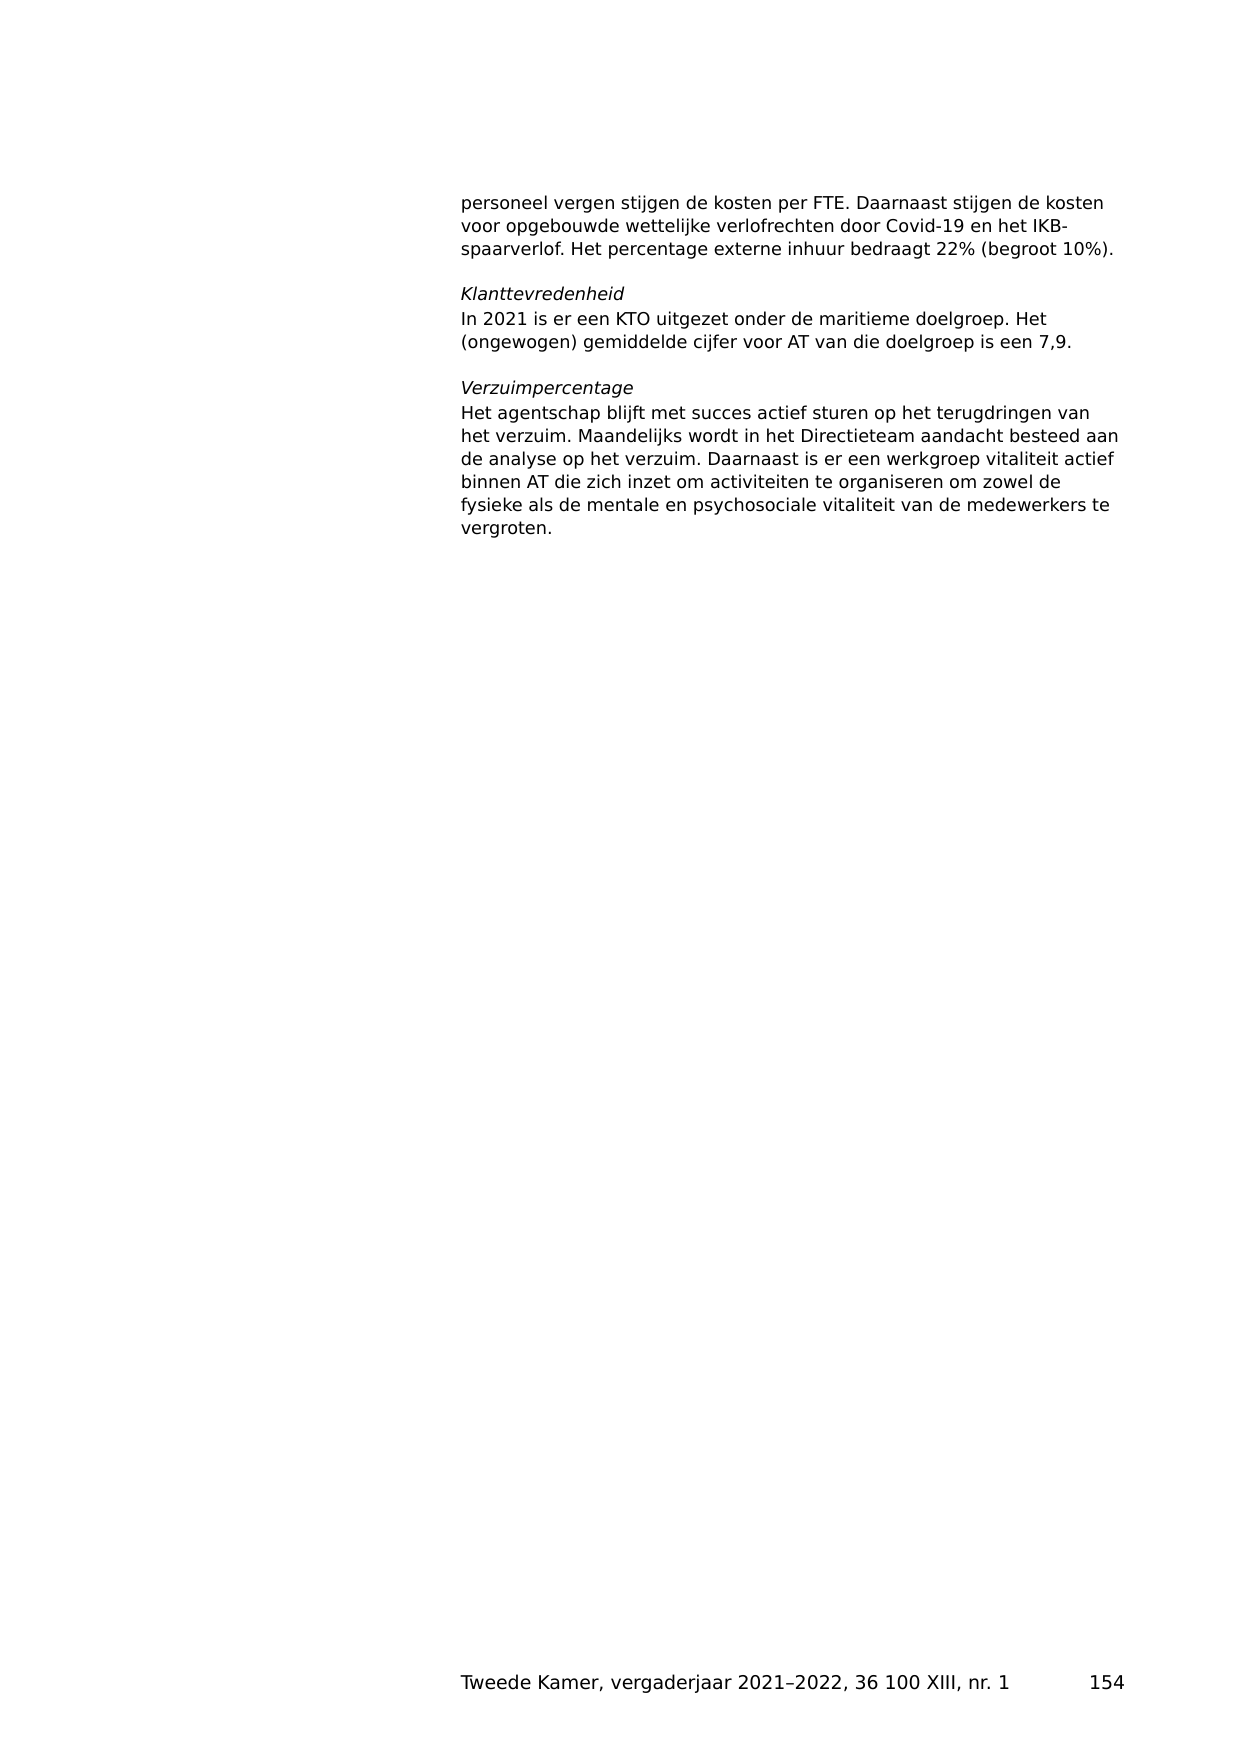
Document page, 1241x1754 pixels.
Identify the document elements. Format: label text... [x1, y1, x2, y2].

text Klanttevredenheid [461, 282, 1125, 305]
text Verzuimpercentage [461, 376, 1125, 399]
text personeel vergen stijgen de kosten per FTE. Daarnaast stijgen de kosten voor opgebouwde wettelijke verlofrechten door Covid-19 en het IKB-spaarverlof. Het percentage externe inhuur bedraagt 22% (begroot 10%). [461, 191, 1125, 259]
text In 2021 is er een KTO uitgezet onder de maritieme doelgroep. Het (ongewogen) gemiddelde cijfer voor AT van die doelgroep is een 7,9. [461, 307, 1125, 353]
text Het agentschap blijft met succes actief sturen op het terugdringen van het verzuim. Maandelijks wordt in het Directieteam aandacht besteed aan de analyse op het verzuim. Daarnaast is er een werkgroep vitaliteit actief binnen AT die zich inzet om activiteiten te organiseren om zowel de fysieke als de mentale en psychosociale vitaliteit van de medewerkers te vergroten. [461, 401, 1125, 539]
